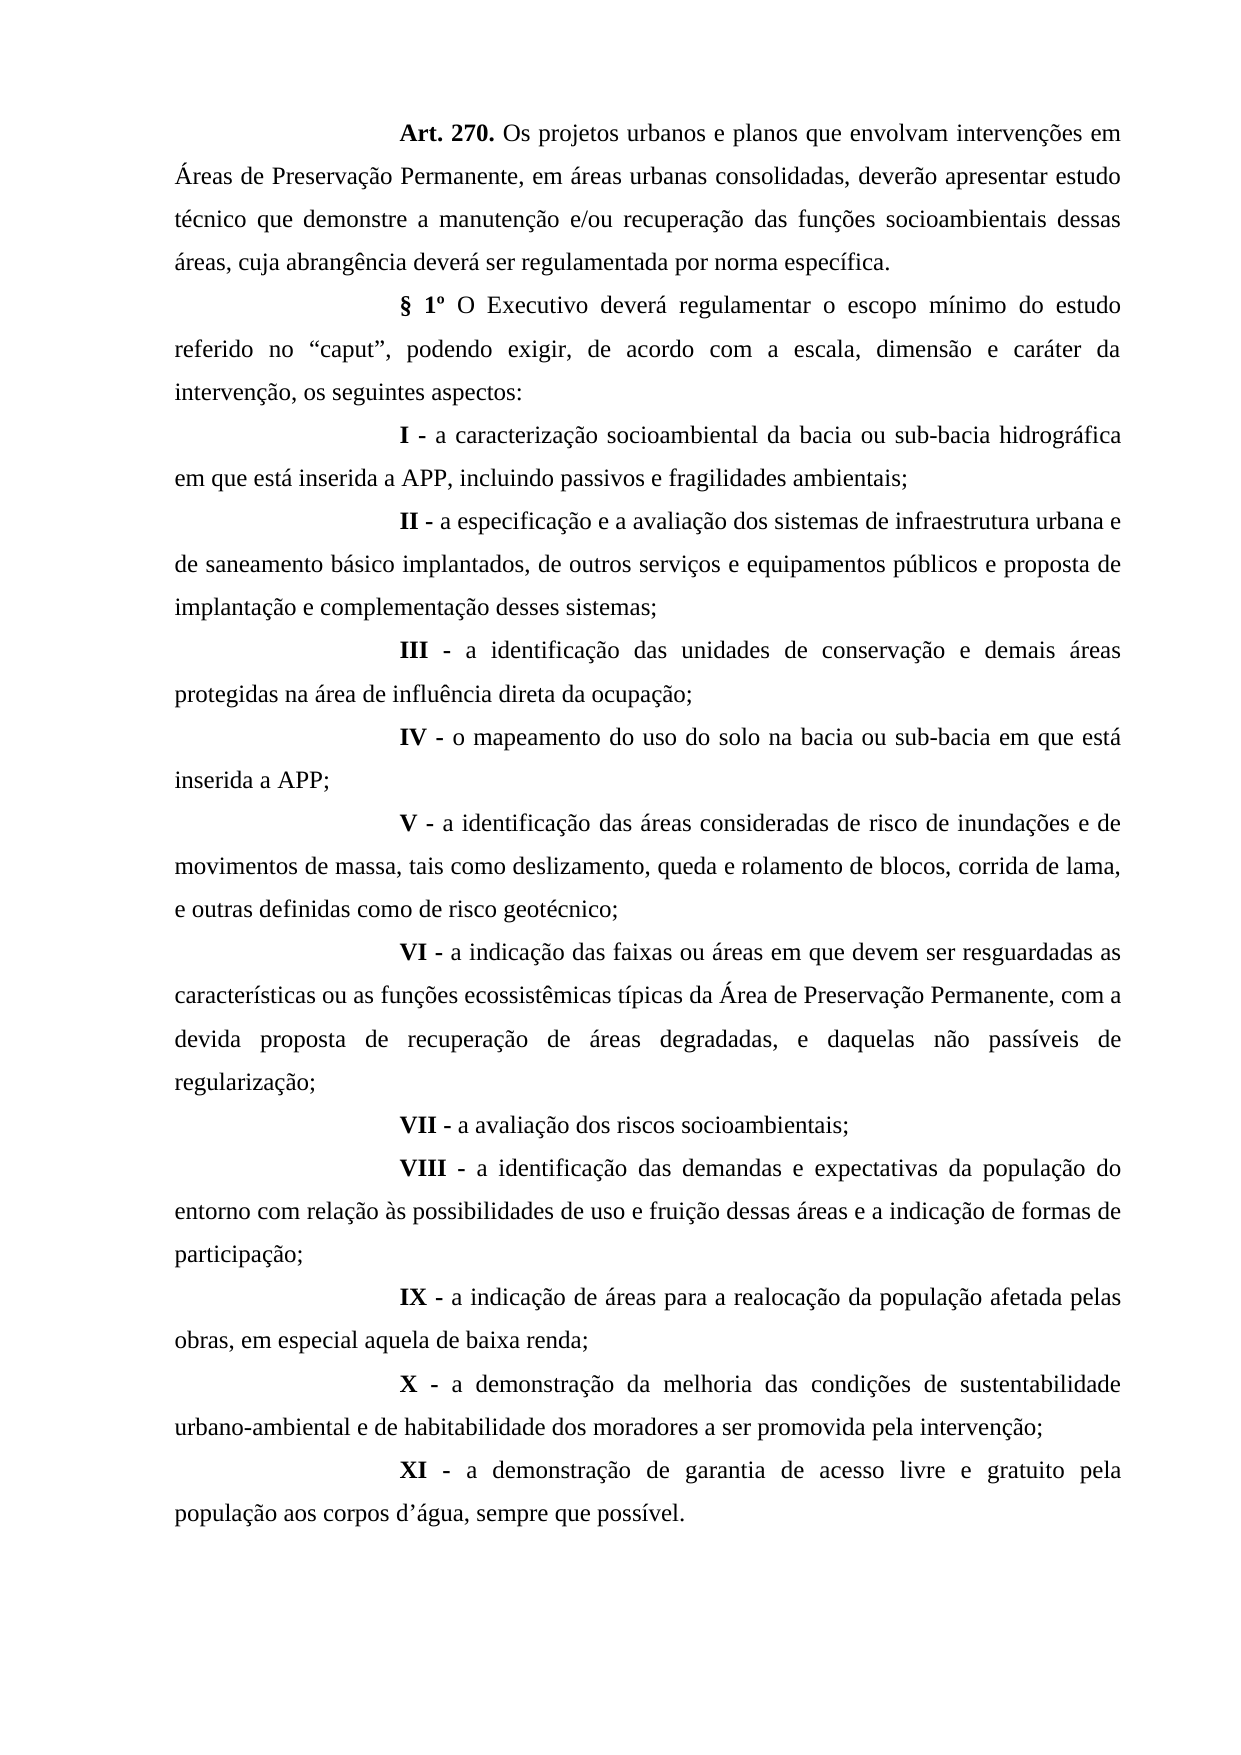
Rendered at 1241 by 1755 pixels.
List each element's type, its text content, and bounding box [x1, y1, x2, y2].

text § 1º O Executivo deverá regulamentar o escopo mínimo do estudo referido no “caput”, podendo exigir, de acordo com a escala, dimensão e caráter da intervenção, os seguintes aspectos: [174, 291, 1122, 406]
text V - a identificação das áreas consideradas de risco de inundações e de movimentos de massa, tais como deslizamento, queda e rolamento de blocos, corrida de lama, e outras definidas como de risco geotécnico; [174, 808, 1122, 923]
text VIII - a identificação das demandas e expectativas da população do entorno com relação às possibilidades de uso e fruição dessas áreas e a indicação de formas de participação; [174, 1153, 1122, 1268]
text IX - a indicação de áreas para a realocação da população afetada pelas obras, em especial aquela de baixa renda; [174, 1282, 1122, 1354]
text IV - o mapeamento do uso do solo na bacia ou sub-bacia em que está inserida a APP; [174, 722, 1122, 794]
text Art. 270. Os projetos urbanos e planos que envolvam intervenções em Áreas de Preservação Permanente, em áreas urbanas consolidadas, deverão apresentar estudo técnico que demonstre a manutenção e/ou recuperação das funções socioambientais dessas áreas, cuja abrangência deverá ser regulamentada por norma específica. [174, 118, 1122, 276]
text XI - a demonstração de garantia de acesso livre e gratuito pela população aos corpos d’água, sempre que possível. [174, 1455, 1122, 1527]
text II - a especificação e a avaliação dos sistemas de infraestrutura urbana e de saneamento básico implantados, de outros serviços e equipamentos públicos e proposta de implantação e complementação desses sistemas; [174, 506, 1122, 621]
text VI - a indicação das faixas ou áreas em que devem ser resguardadas as características ou as funções ecossistêmicas típicas da Área de Preservação Permanente, com a devida proposta de recuperação de áreas degradadas, e daquelas não passíveis de regularização; [174, 937, 1122, 1096]
text X - a demonstração da melhoria das condições de sustentabilidade urbano-ambiental e de habitabilidade dos moradores a ser promovida pela intervenção; [174, 1369, 1122, 1441]
text III - a identificação das unidades de conservação e demais áreas protegidas na área de influência direta da ocupação; [174, 636, 1122, 707]
text VII - a avaliação dos riscos socioambientais; [174, 1110, 1122, 1139]
text I - a caracterização socioambiental da bacia ou sub-bacia hidrográfica em que está inserida a APP, incluindo passivos e fragilidades ambientais; [174, 420, 1122, 492]
